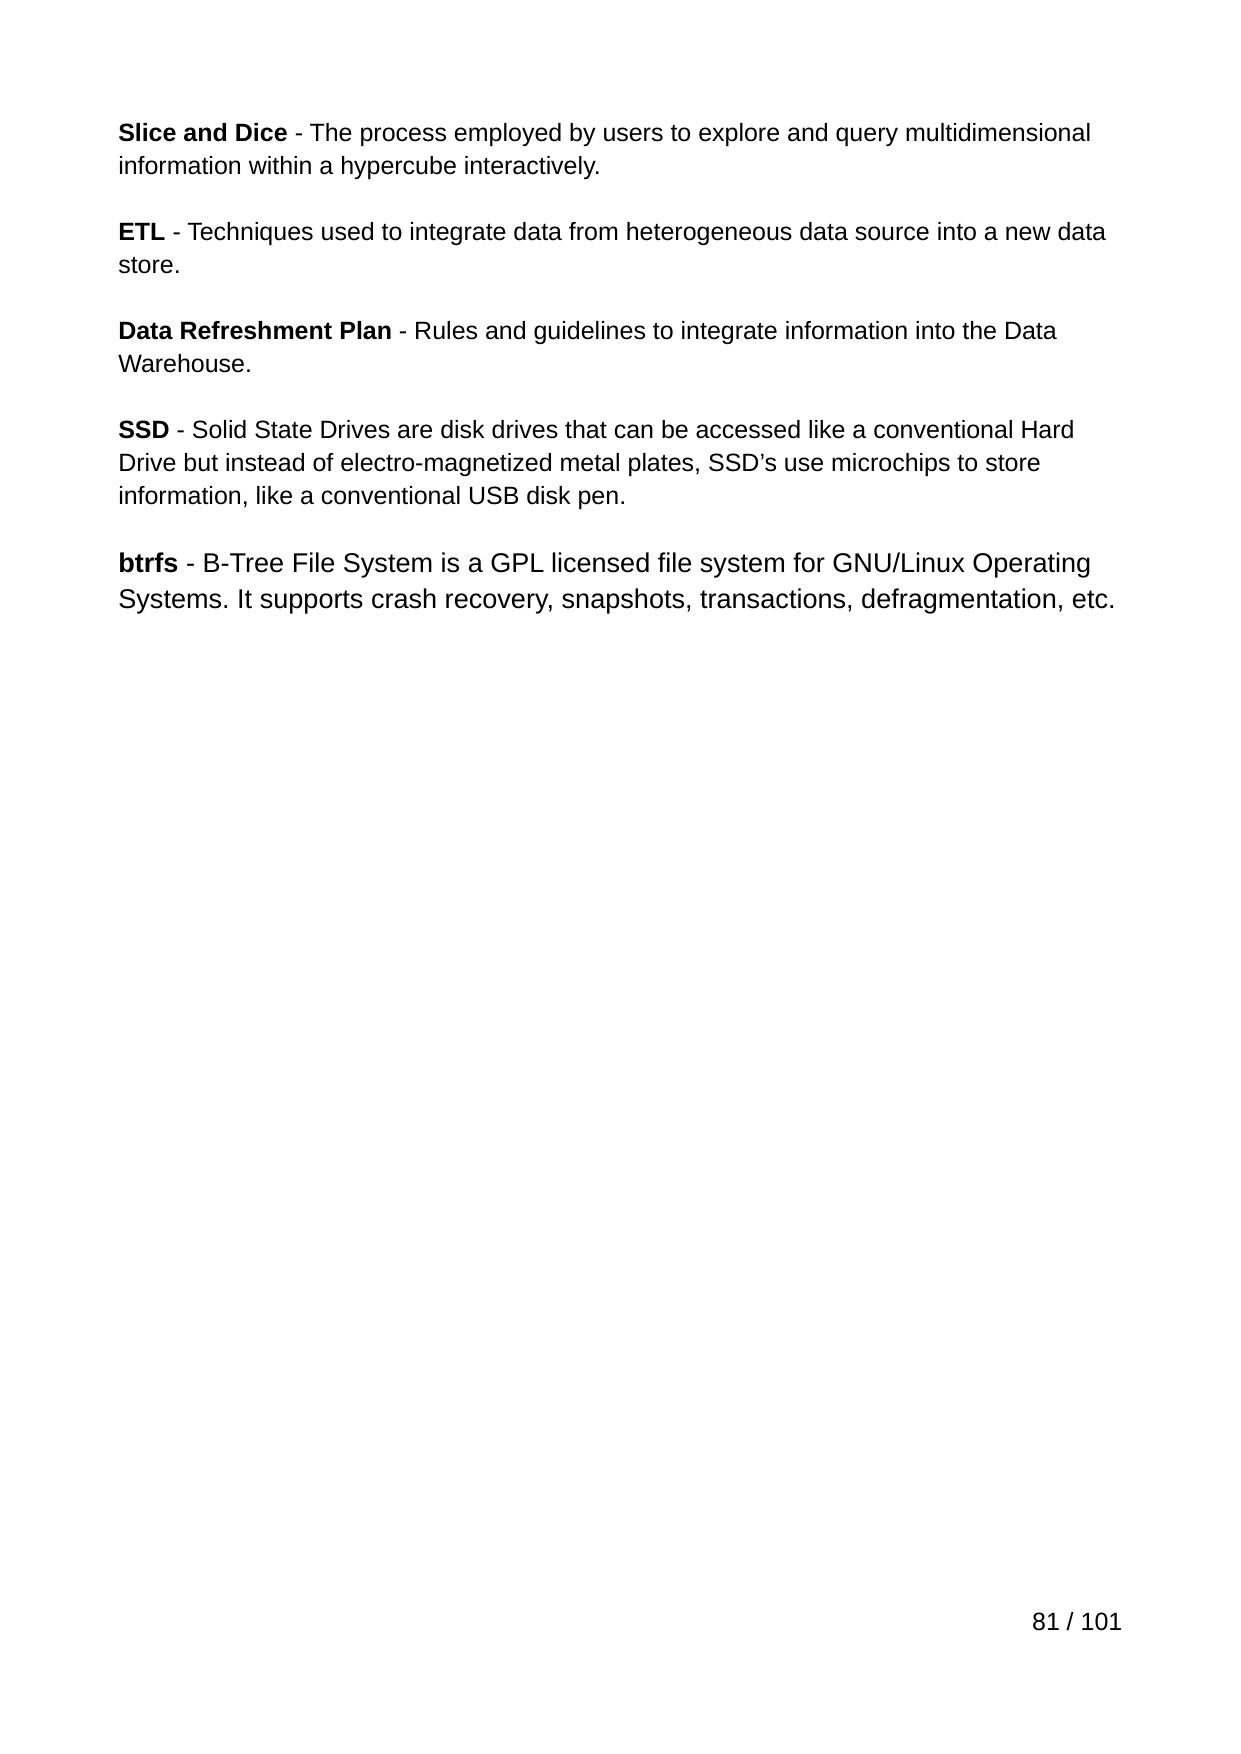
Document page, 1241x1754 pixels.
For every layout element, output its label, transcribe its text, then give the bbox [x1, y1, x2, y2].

text Slice and Dice - The process employed by users to explore and query multidimensional information within a hypercube interactively. [118, 118, 1122, 180]
text btrfs - B-Tree File System is a GPL licensed file system for GNU/Linux Operating Systems. It supports crash recovery, snapshots, transactions, defragmentation, etc. [118, 547, 1122, 614]
text Data Refreshment Plan - Rules and guidelines to integrate information into the Data Warehouse. [118, 316, 1122, 378]
text ETL - Techniques used to integrate data from heterogeneous data source into a new data store. [118, 217, 1122, 279]
text SSD - Solid State Drives are disk drives that can be accessed like a conventional Hard Drive but instead of electro-magnetized metal plates, SSD’s use microchips to store information, like a conventional USB disk pen. [118, 415, 1122, 510]
